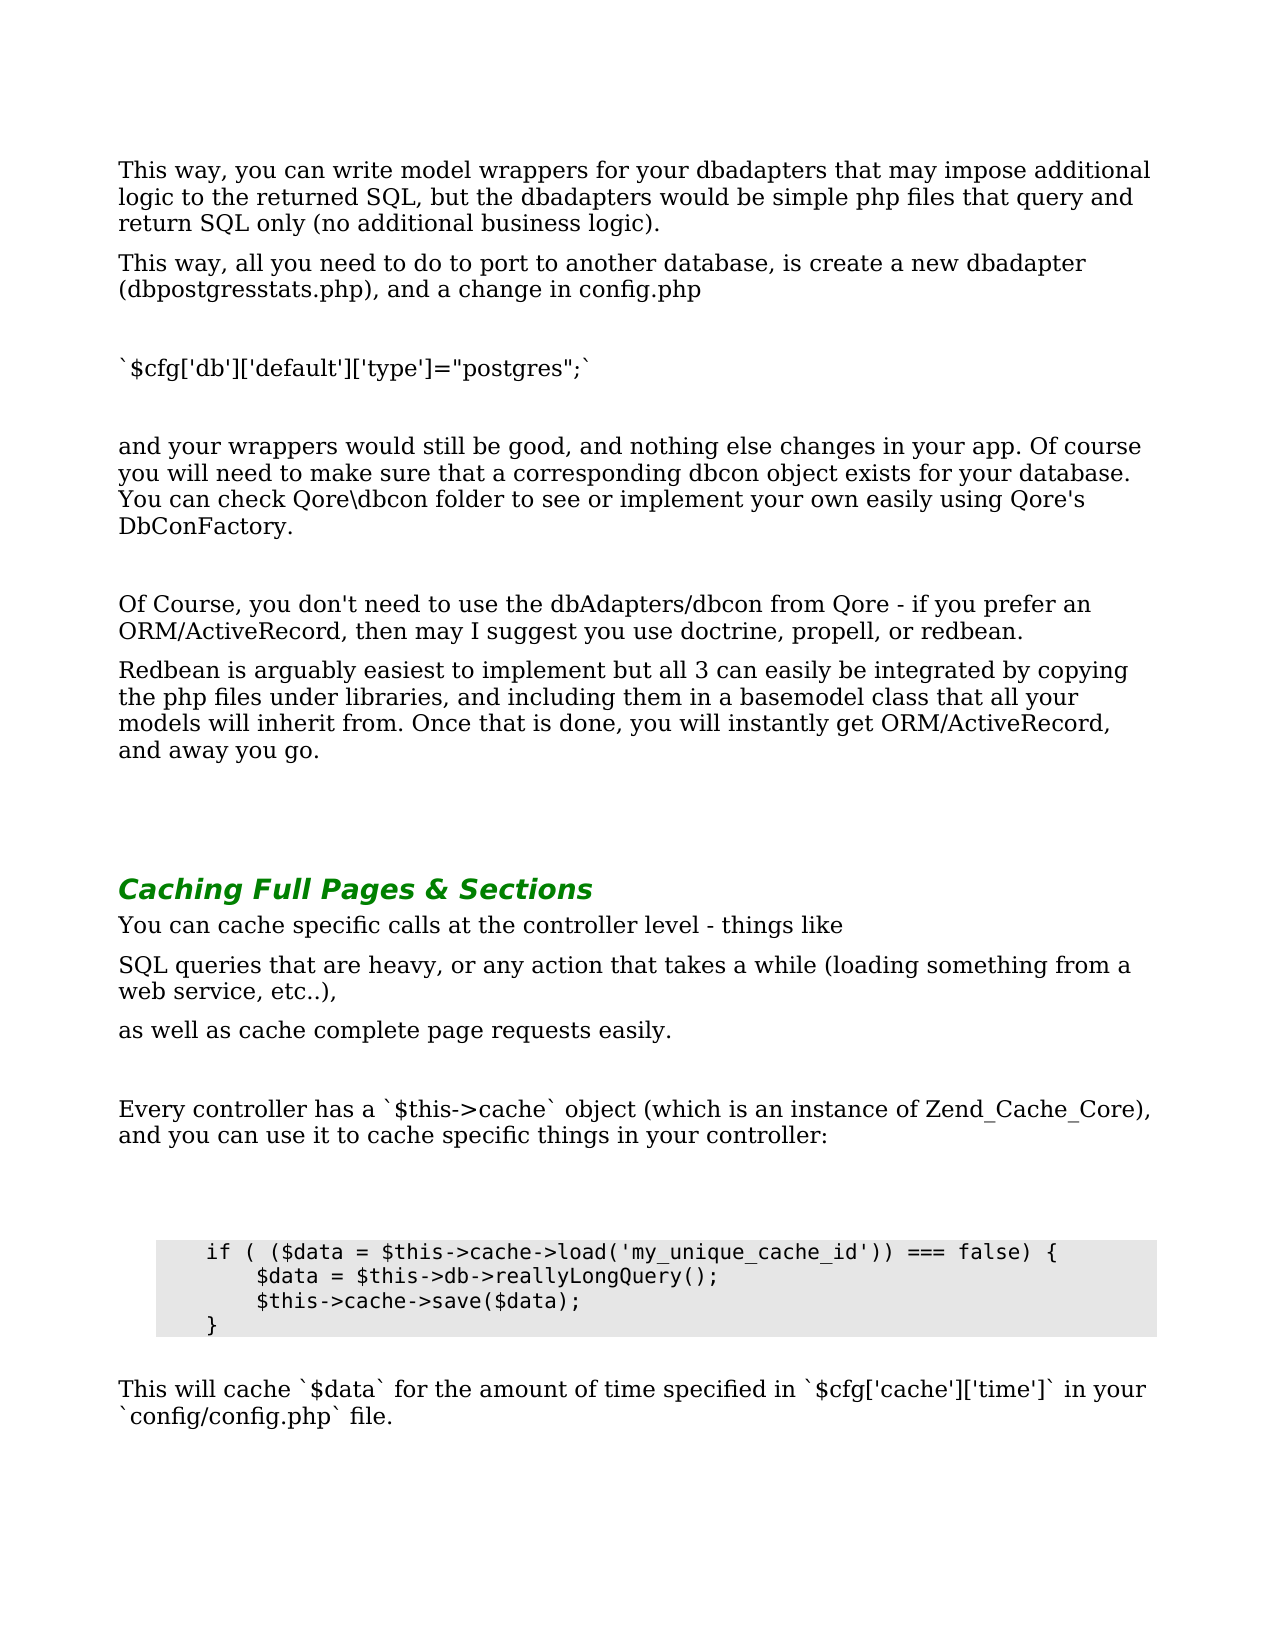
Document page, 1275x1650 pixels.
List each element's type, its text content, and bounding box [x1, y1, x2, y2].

text $data = $this->db->reallyLongQuery(); [156, 1264, 1157, 1289]
text Every controller has a `$this->cache` object (which is an instance of Zend_Cache_Core), and you can use it to cache specific things in your controller: [118, 1096, 1157, 1149]
text and your wrappers would still be good, and nothing else changes in your app. Of course you will need to make sure that a corresponding dbcon object exists for your database. You can check Qore\dbcon folder to see or implement your own easily using Qore's DbConFactory. [118, 433, 1157, 540]
text as well as cache complete page requests easily. [118, 1018, 1157, 1044]
text You can cache specific calls at the controller level - things like [118, 913, 1157, 939]
text if ( ($data = $this->cache->load('my_unique_cache_id')) === false) { [156, 1240, 1157, 1264]
text This way, you can write model wrappers for your dbadapters that may impose additional logic to the returned SQL, but the dbadapters would be simple php files that query and return SQL only (no additional business logic). [118, 157, 1157, 237]
text } [156, 1313, 1157, 1337]
text `$cfg['db']['default']['type']="postgres";` [118, 355, 1157, 381]
text This way, all you need to do to port to another database, is create a new dbadapter (dbpostgresstats.php), and a change in config.php [118, 250, 1157, 303]
subtitle Caching Full Pages & Sections [118, 874, 1157, 906]
text This will cache `$data` for the amount of time specified in `$cfg['cache']['time']` in your `config/config.php` file. [118, 1376, 1157, 1430]
text Of Course, you don't need to use the dbAdapters/dbcon from Qore - if you prefer an ORM/ActiveRecord, then may I suggest you use doctrine, propell, or redbean. [118, 591, 1157, 645]
text $this->cache->save($data); [156, 1289, 1157, 1313]
text Redbean is arguably easiest to implement but all 3 can easily be integrated by copying the php files under libraries, and including them in a basemodel class that all your models will inherit from. Once that is done, you will instantly get ORM/ActiveRecord, and away you go. [118, 657, 1157, 764]
text SQL queries that are heavy, or any action that takes a while (loading something from a web service, etc..), [118, 952, 1157, 1005]
